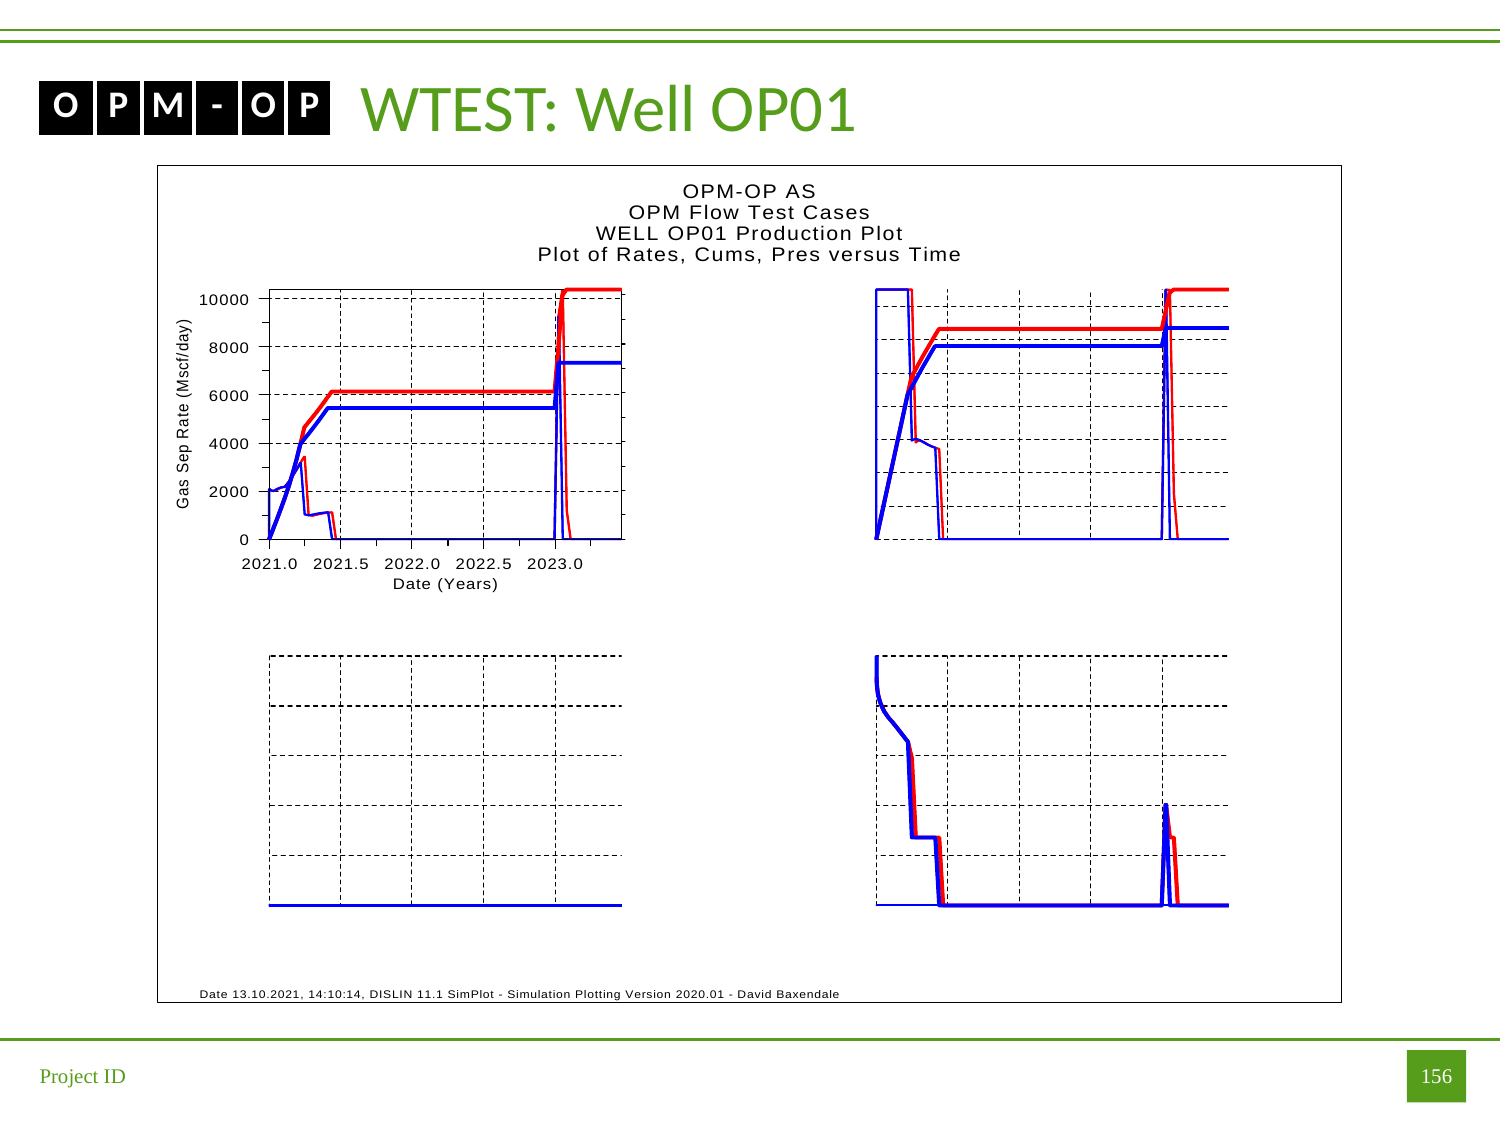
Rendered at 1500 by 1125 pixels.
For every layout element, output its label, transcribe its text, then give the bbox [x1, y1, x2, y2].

picture [157, 165, 1343, 1004]
title WTEST: well OP01 [360, 77, 1425, 153]
